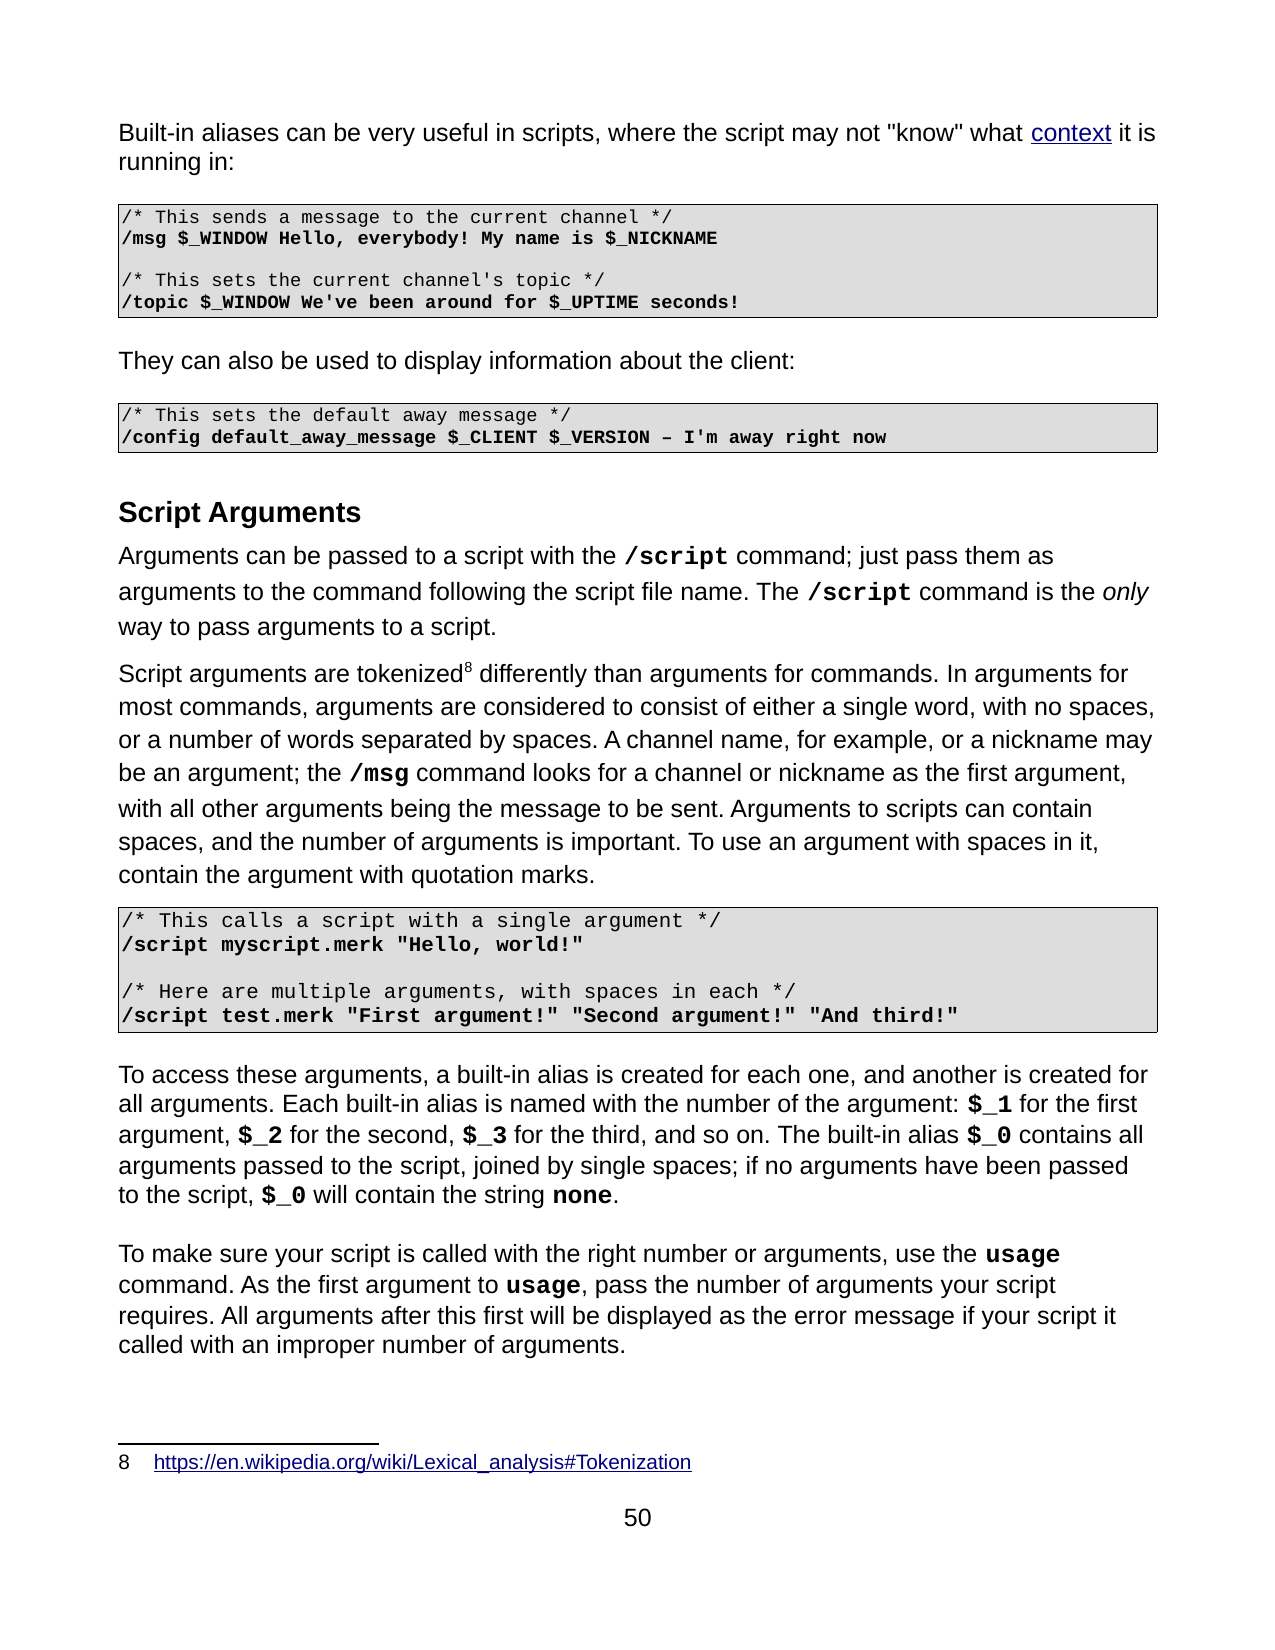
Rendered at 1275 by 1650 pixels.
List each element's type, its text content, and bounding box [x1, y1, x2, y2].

subtitle Script Arguments [118, 495, 1157, 529]
text Arguments can be passed to a script with the /script command; just pass them as arguments to the command following the script file name. The /script command is the only way to pass arguments to a script. [118, 541, 1157, 640]
text https://en.wikipedia.org/wiki/Lexical_analysis#Tokenization [118, 1450, 1157, 1474]
text Built-in aliases can be very useful in scripts, where the script may not "know" what context it is running in: [118, 118, 1157, 176]
text To make sure your script is called with the right number or arguments, use the usage command. As the first argument to usage, pass the number of arguments your script requires. All arguments after this first will be displayed as the error message if your script it called with an improper number of arguments. [118, 1239, 1157, 1359]
table_header /* This calls a script with a single argument */ /script myscript.merk "Hello, world!" /* Here are multiple arguments, with spaces in each */ /script test.merk "First argument!" "Second argument!" "And third!" [119, 908, 1157, 1032]
text They can also be used to display information about the client: [118, 346, 1157, 374]
table_header /* This sets the default away message */ /config default_away_message $_CLIENT $_VERSION – I'm away right now [119, 404, 1157, 452]
text To access these arguments, a built-in alias is created for each one, and another is created for all arguments. Each built-in alias is named with the number of the argument: $_1 for the first argument, $_2 for the second, $_3 for the third, and so on. The built-in alias $_0 contains all arguments passed to the script, joined by single spaces; if no arguments have been passed to the script, $_0 will contain the string none. [118, 1060, 1157, 1211]
text Script arguments are tokenized differently than arguments for commands. In arguments for most commands, arguments are considered to consist of either a single word, with no spaces, or a number of words separated by spaces. A channel name, for example, or a nickname may be an argument; the /msg command looks for a channel or nickname as the first argument, with all other arguments being the message to be sent. Arguments to scripts can contain spaces, and the number of arguments is important. To use an argument with spaces in it, contain the argument with quotation marks. [118, 659, 1157, 888]
table_header /* This sends a message to the current channel */ /msg $_WINDOW Hello, everybody! My name is $_NICKNAME /* This sets the current channel's topic */ /topic $_WINDOW We've been around for $_UPTIME seconds! [119, 205, 1157, 317]
